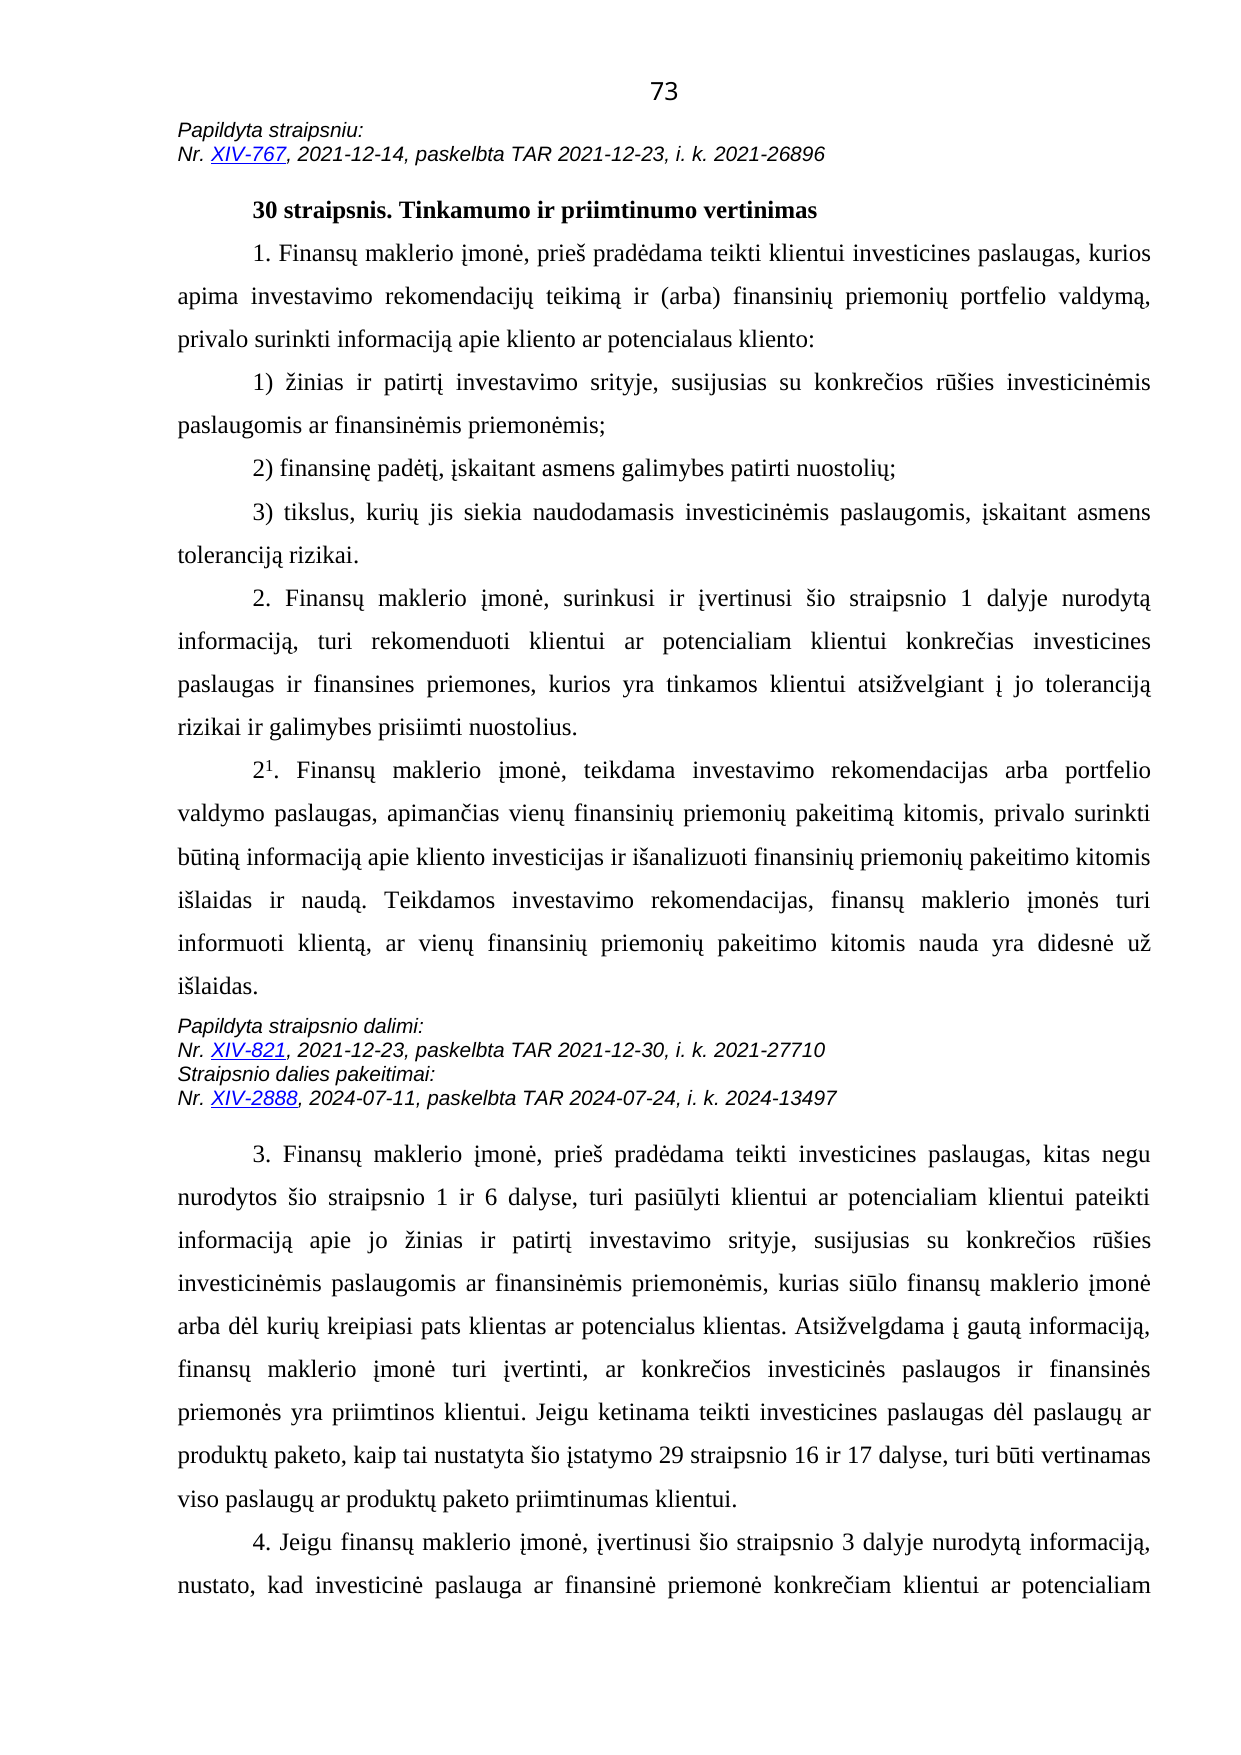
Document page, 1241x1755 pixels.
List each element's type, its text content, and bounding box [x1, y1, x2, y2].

text 1. Finansų maklerio įmonė, prieš pradėdama teikti klientui investicines paslaugas, kurios apima investavimo rekomendacijų teikimą ir (arba) finansinių priemonių portfelio valdymą, privalo surinkti informaciją apie kliento ar potencialaus kliento: [177, 238, 1152, 353]
text 2. Finansų maklerio įmonė, surinkusi ir įvertinusi šio straipsnio 1 dalyje nurodytą informaciją, turi rekomenduoti klientui ar potencialiam klientui konkrečias investicines paslaugas ir finansines priemones, kurios yra tinkamos klientui atsižvelgiant į jo toleranciją rizikai ir galimybes prisiimti nuostolius. [177, 583, 1152, 741]
text 30 straipsnis. Tinkamumo ir priimtinumo vertinimas [177, 195, 1152, 223]
text Nr. XIV-2888, 2024-07-11, paskelbta TAR 2024-07-24, i. k. 2024-13497 [177, 1086, 1152, 1110]
text Papildyta straipsniu: [177, 118, 1152, 142]
text 3) tikslus, kurių jis siekia naudodamasis investicinėmis paslaugomis, įskaitant asmens toleranciją rizikai. [177, 497, 1152, 568]
text 21. Finansų maklerio įmonė, teikdama investavimo rekomendacijas arba portfelio valdymo paslaugas, apimančias vienų finansinių priemonių pakeitimą kitomis, privalo surinkti būtiną informaciją apie kliento investicijas ir išanalizuoti finansinių priemonių pakeitimo kitomis išlaidas ir naudą. Teikdamos investavimo rekomendacijas, finansų maklerio įmonės turi informuoti klientą, ar vienų finansinių priemonių pakeitimo kitomis nauda yra didesnė už išlaidas. [177, 755, 1152, 1000]
text 3. Finansų maklerio įmonė, prieš pradėdama teikti investicines paslaugas, kitas negu nurodytos šio straipsnio 1 ir 6 dalyse, turi pasiūlyti klientui ar potencialiam klientui pateikti informaciją apie jo žinias ir patirtį investavimo srityje, susijusias su konkrečios rūšies investicinėmis paslaugomis ar finansinėmis priemonėmis, kurias siūlo finansų maklerio įmonė arba dėl kurių kreipiasi pats klientas ar potencialus klientas. Atsižvelgdama į gautą informaciją, finansų maklerio įmonė turi įvertinti, ar konkrečios investicinės paslaugos ir finansinės priemonės yra priimtinos klientui. Jeigu ketinama teikti investicines paslaugas dėl paslaugų ar produktų paketo, kaip tai nustatyta šio įstatymo 29 straipsnio 16 ir 17 dalyse, turi būti vertinamas viso paslaugų ar produktų paketo priimtinumas klientui. [177, 1139, 1152, 1512]
text Nr. XIV-767, 2021-12-14, paskelbta TAR 2021-12-23, i. k. 2021-26896 [177, 142, 1152, 166]
text 4. Jeigu finansų maklerio įmonė, įvertinusi šio straipsnio 3 dalyje nurodytą informaciją, nustato, kad investicinė paslauga ar finansinė priemonė konkrečiam klientui ar potencialiam [177, 1527, 1152, 1599]
text Nr. XIV-821, 2021-12-23, paskelbta TAR 2021-12-30, i. k. 2021-27710 [177, 1038, 1152, 1062]
text Papildyta straipsnio dalimi: [177, 1014, 1152, 1038]
text 1) žinias ir patirtį investavimo srityje, susijusias su konkrečios rūšies investicinėmis paslaugomis ar finansinėmis priemonėmis; [177, 367, 1152, 439]
text Straipsnio dalies pakeitimai: [177, 1062, 1152, 1086]
text 2) finansinę padėtį, įskaitant asmens galimybes patirti nuostolių; [177, 453, 1152, 482]
